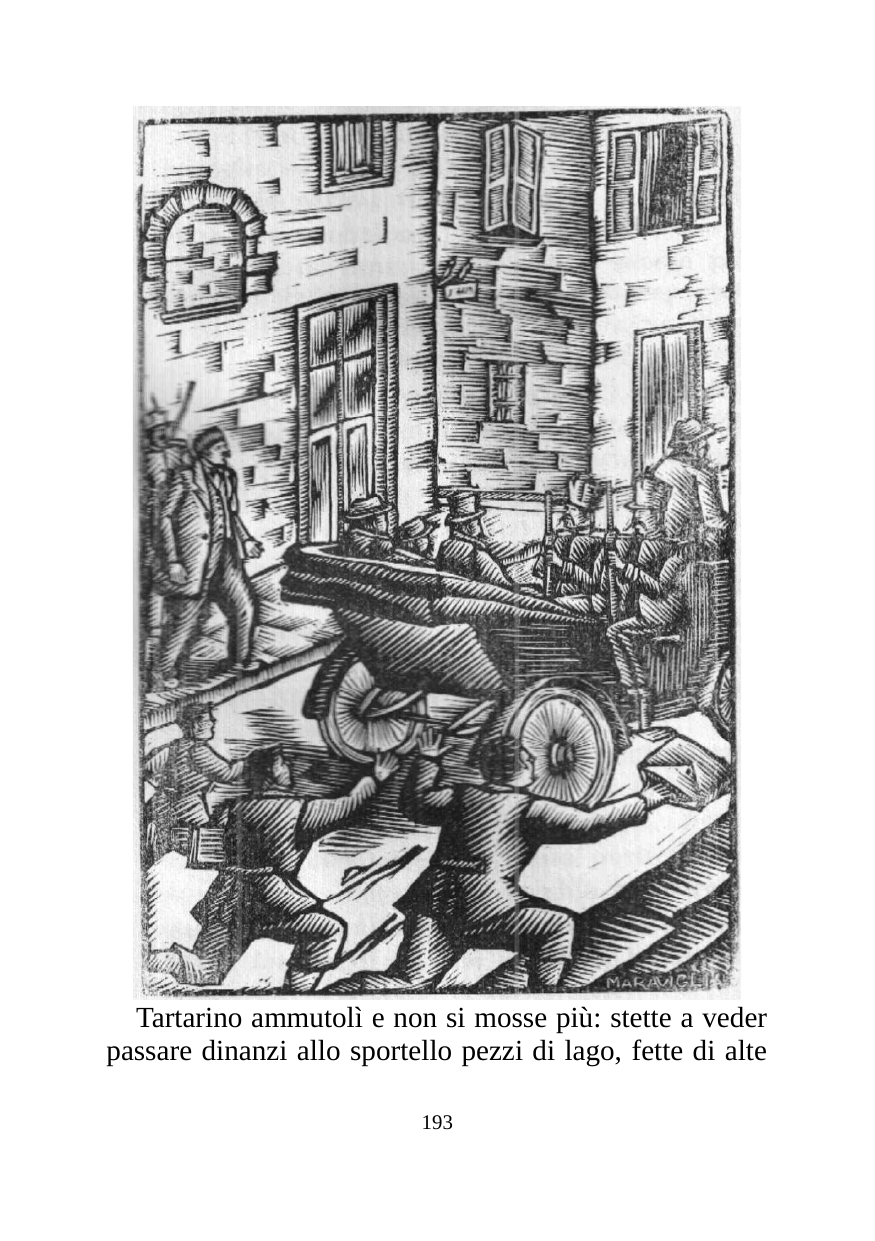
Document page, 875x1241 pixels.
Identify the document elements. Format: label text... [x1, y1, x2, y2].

text Tartarino ammutolì e non si mosse più: stette a veder passare dinanzi allo sportello pezzi di lago, fette di alte [106, 1000, 768, 1067]
picture [132, 106, 742, 1000]
